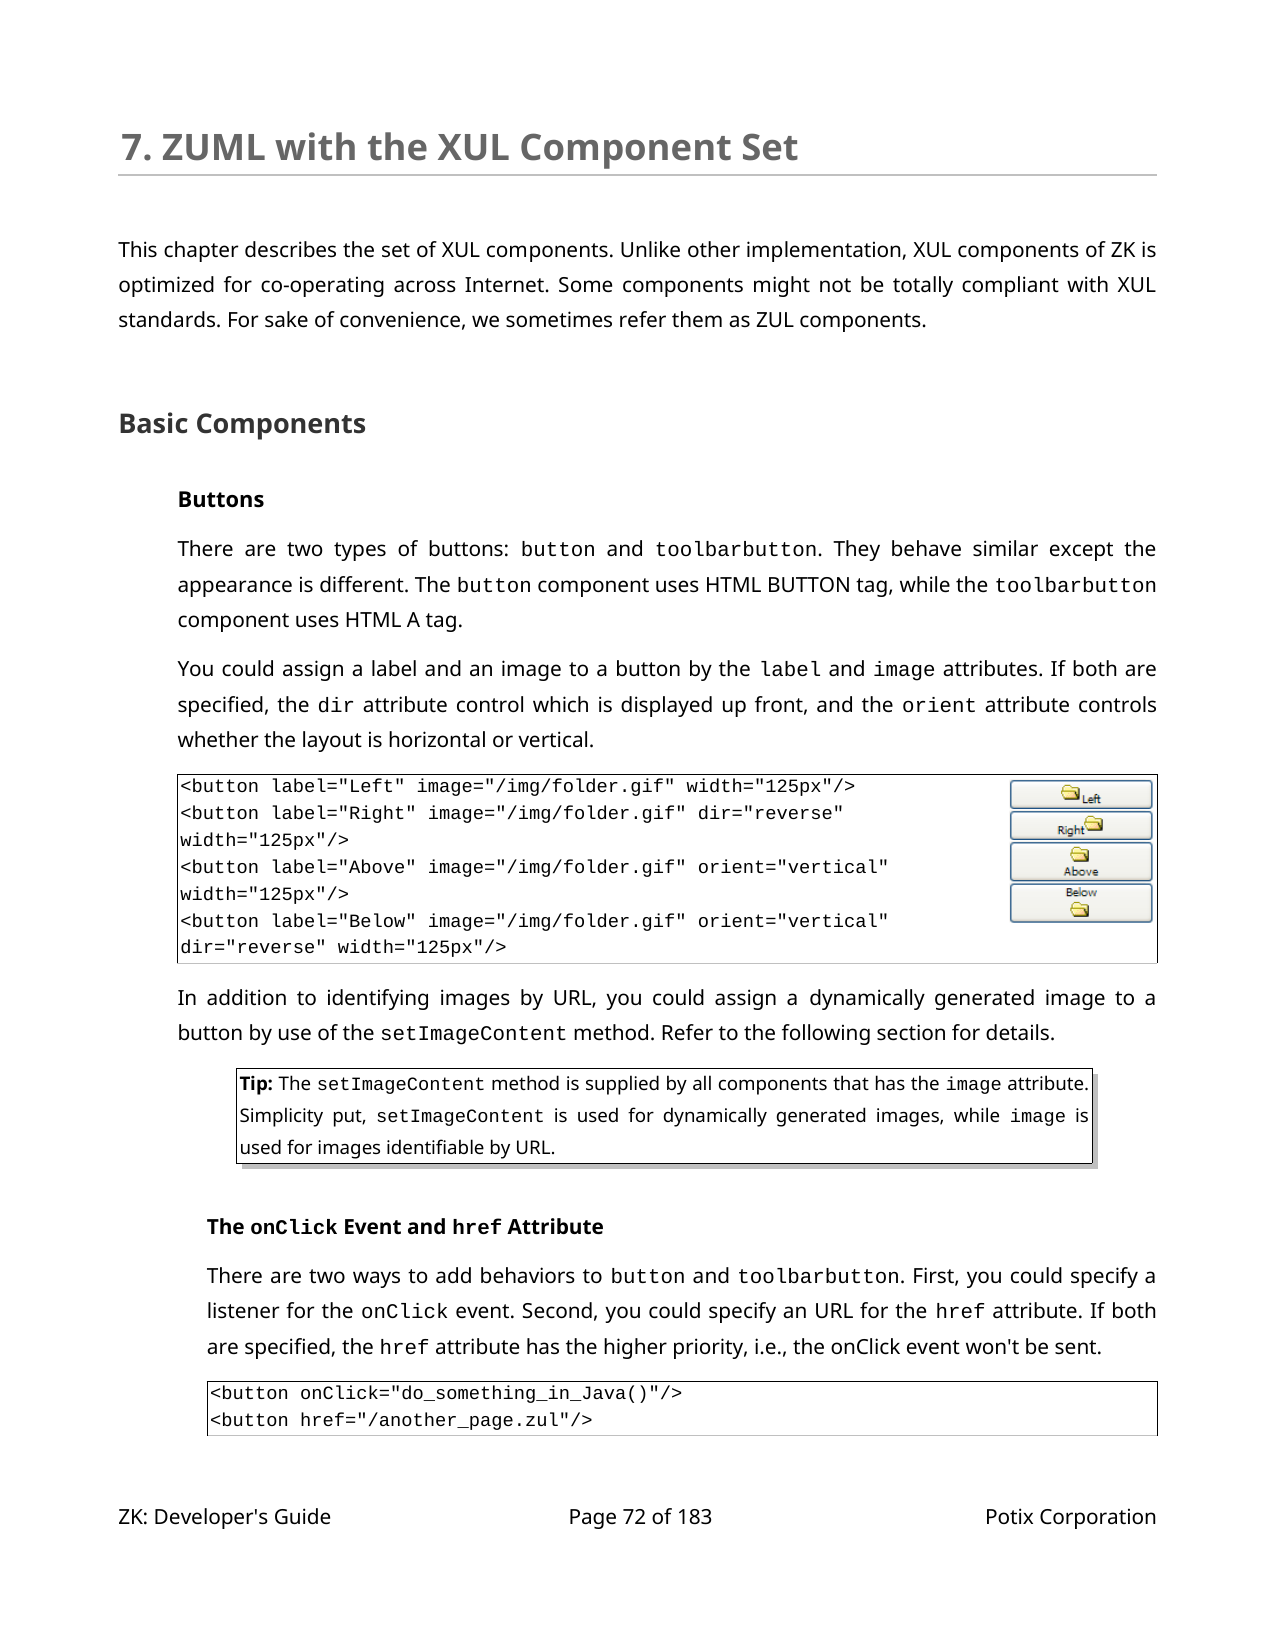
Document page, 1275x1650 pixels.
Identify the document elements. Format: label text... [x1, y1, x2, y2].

text <button onClick="do_something_in_Java()"/> [208, 1382, 1157, 1405]
subtitle 7. ZUML with the XUL Component Set [118, 118, 1157, 174]
subtitle Basic Components [118, 404, 1157, 441]
text <button label="Below" image="/img/folder.gif" orient="vertical" dir="reverse" width="125px"/> [178, 909, 1157, 963]
picture [1008, 778, 1156, 925]
text In addition to identifying images by URL, you could assign a dynamically generated image to a button by use of the setImageContent method. Refer to the following section for details. [177, 983, 1157, 1047]
text You could assign a label and an image to a button by the label and image attributes. If both are specified, the dir attribute control which is displayed up front, and the orient attribute controls whether the layout is horizontal or vertical. [177, 654, 1157, 753]
text There are two types of buttons: button and toolbarbutton. They behave similar except the appearance is different. The button component uses HTML BUTTON tag, while the toolbarbutton component uses HTML A tag. [177, 534, 1157, 633]
text Tip: The setImageContent method is supplied by all components that has the image attribute. Simplicity put, setImageContent is used for dynamically generated images, while image is used for images identifiable by URL. [237, 1069, 1092, 1163]
text <button label="Above" image="/img/folder.gif" orient="vertical" width="125px"/> [178, 855, 1008, 906]
text <button href="/another_page.zul"/> [208, 1408, 1157, 1435]
text <button label="Right" image="/img/folder.gif" dir="reverse" width="125px"/> [178, 801, 1008, 852]
text <button label="Left" image="/img/folder.gif" width="125px"/> [178, 775, 1157, 798]
subtitle The onClick Event and href Attribute [207, 1212, 1157, 1240]
subtitle Buttons [177, 484, 1157, 514]
text There are two ways to add behaviors to button and toolbarbutton. First, you could specify a listener for the onClick event. Second, you could specify an URL for the href attribute. If both are specified, the href attribute has the higher priority, i.e., the onClick event won't be sent. [207, 1261, 1157, 1361]
text This chapter describes the set of XUL components. Unlike other implementation, XUL components of ZK is optimized for co-operating across Internet. Some components might not be totally compliant with XUL standards. For sake of convenience, we sometimes refer them as ZUL components. [118, 235, 1157, 333]
